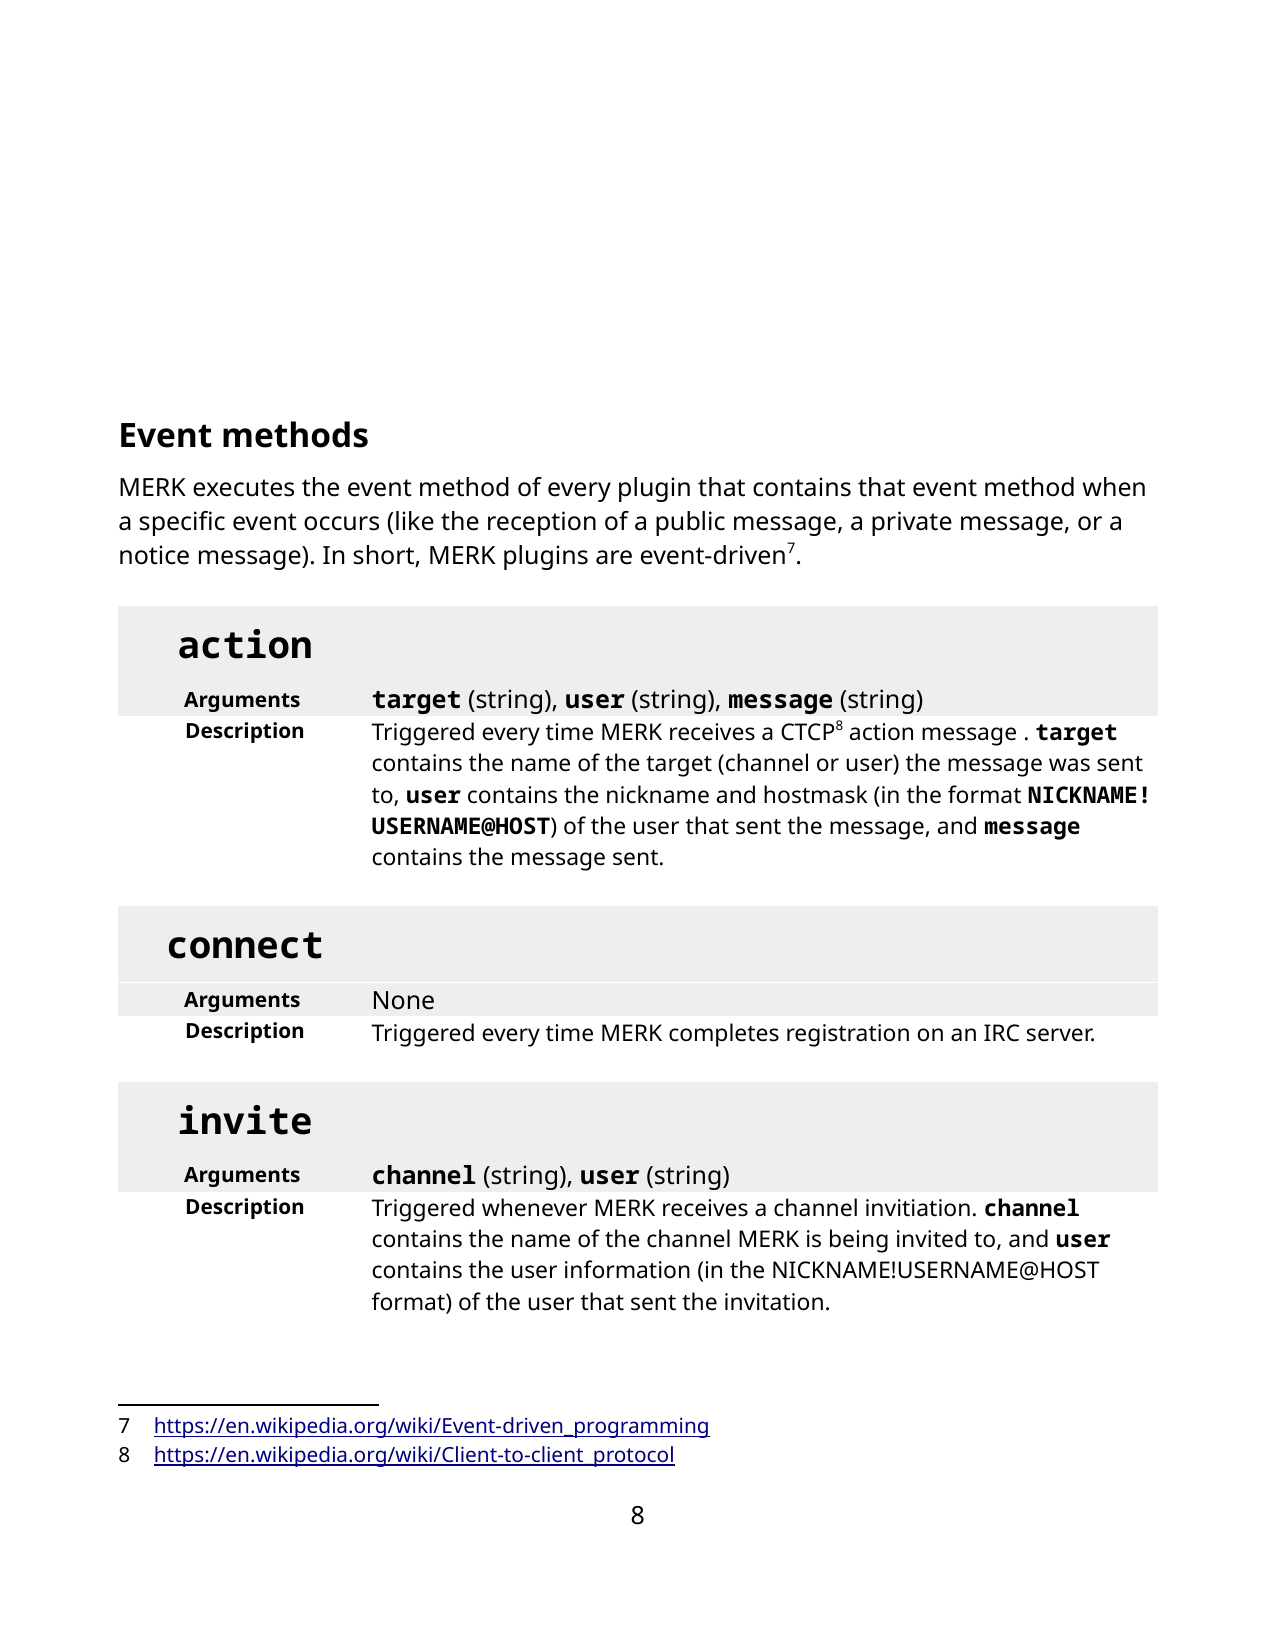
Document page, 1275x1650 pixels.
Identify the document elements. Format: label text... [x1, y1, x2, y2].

table_cell Description [118, 1192, 371, 1317]
text MERK executes the event method of every plugin that contains that event method when a specific event occurs (like the reception of a public message, a private message, or a notice message). In short, MERK plugins are event-driven. [118, 470, 1157, 572]
table_header connect [118, 906, 371, 982]
table_cell Arguments [118, 983, 371, 1016]
table_cell channel (string), user (string) [371, 1158, 1158, 1192]
table_header [371, 906, 1158, 982]
table_cell target (string), user (string), message (string) [371, 682, 1158, 716]
table_header [371, 606, 1158, 682]
table_cell Description [118, 716, 371, 872]
table_header action [118, 606, 371, 682]
table_cell Triggered whenever MERK receives a channel invitiation. channel contains the name of the channel MERK is being invited to, and user contains the user information (in the NICKNAME!USERNAME@HOST format) of the user that sent the invitation. [371, 1192, 1158, 1317]
table_cell Arguments [118, 682, 371, 716]
table_cell Description [118, 1016, 371, 1048]
table_cell Arguments [118, 1158, 371, 1192]
table_cell None [371, 983, 1158, 1016]
table_cell Triggered every time MERK completes registration on an IRC server. [371, 1016, 1158, 1048]
table_cell Triggered every time MERK receives a CTCP action message . target contains the name of the target (channel or user) the message was sent to, user contains the nickname and hostmask (in the format NICKNAME!USERNAME@HOST) of the user that sent the message, and message contains the message sent. [371, 716, 1158, 872]
subtitle Event methods [118, 411, 1157, 457]
table_header invite [118, 1082, 371, 1158]
table_header [371, 1082, 1158, 1158]
text https://en.wikipedia.org/wiki/Event-driven_programming [118, 1411, 1157, 1440]
